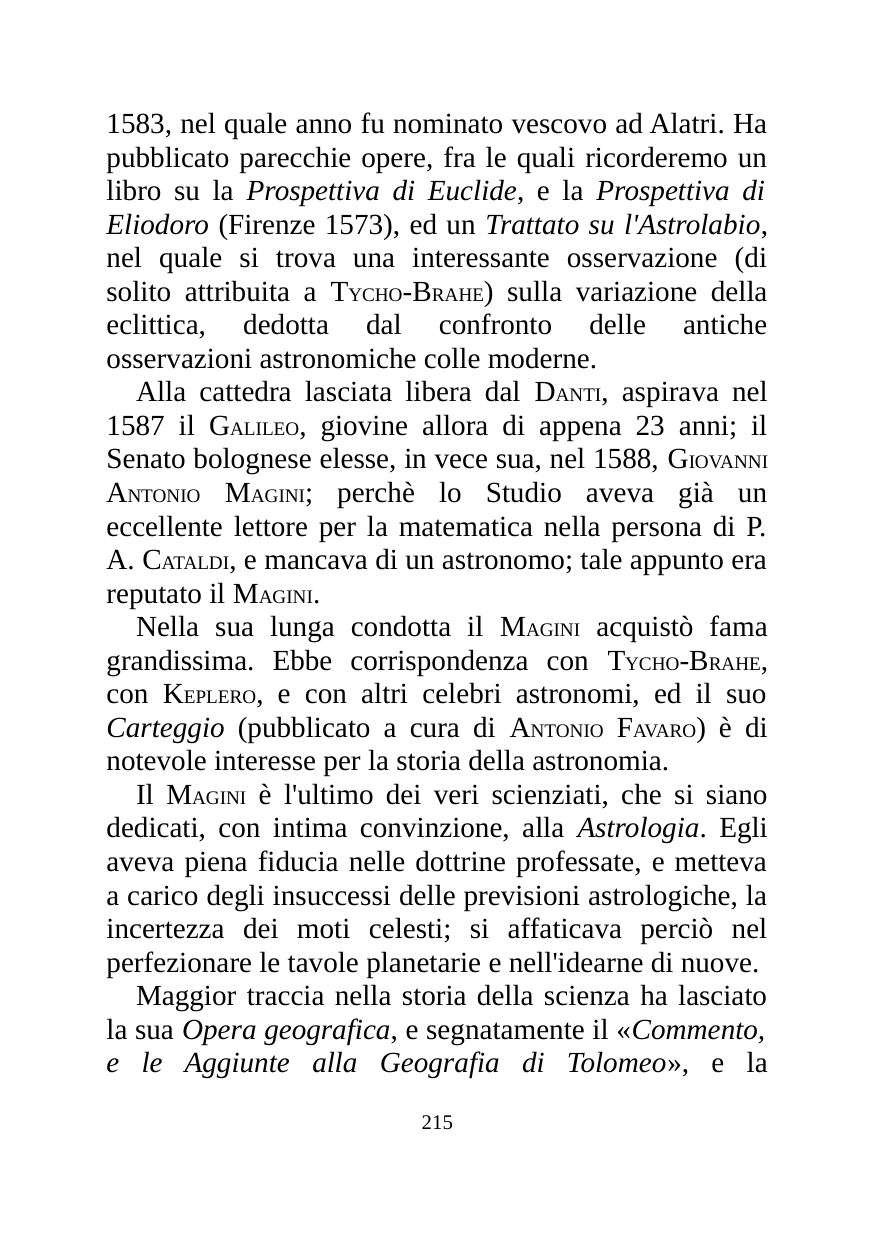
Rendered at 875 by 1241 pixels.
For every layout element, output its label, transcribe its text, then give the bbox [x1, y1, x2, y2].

text Nella sua lunga condotta il Magini acquistò fama grandissima. Ebbe corrispondenza con Tycho-Brahe, con Keplero, e con altri celebri astronomi, ed il suo Carteggio (pubblicato a cura di Antonio Favaro) è di notevole interesse per la storia della astronomia. [106, 609, 768, 777]
text Alla cattedra lasciata libera dal Danti, aspirava nel 1587 il Galileo, giovine allora di appena 23 anni; il Senato bolognese elesse, in vece sua, nel 1588, Giovanni Antonio Magini; perchè lo Studio aveva già un eccellente lettore per la matematica nella persona di P. A. Cataldi, e mancava di un astronomo; tale appunto era reputato il Magini. [106, 374, 768, 609]
text Maggior traccia nella storia della scienza ha lasciato la sua Opera geografica, e segnatamente il «Commento, e le Aggiunte alla Geografia di Tolomeo», e la [106, 978, 768, 1079]
text 1583, nel quale anno fu nominato vescovo ad Alatri. Ha pubblicato parecchie opere, fra le quali ricorderemo un libro su la Prospettiva di Euclide, e la Prospettiva di Eliodoro (Firenze 1573), ed un Trattato su l'Astrolabio, nel quale si trova una interessante osservazione (di solito attribuita a Tycho-Brahe) sulla variazione della eclittica, dedotta dal confronto delle antiche osservazioni astronomiche colle moderne. [106, 106, 768, 374]
text Il Magini è l'ultimo dei veri scienziati, che si siano dedicati, con intima convinzione, alla Astrologia. Egli aveva piena fiducia nelle dottrine professate, e metteva a carico degli insuccessi delle previsioni astrologiche, la incertezza dei moti celesti; si affaticava perciò nel perfezionare le tavole planetarie e nell'idearne di nuove. [106, 777, 768, 978]
